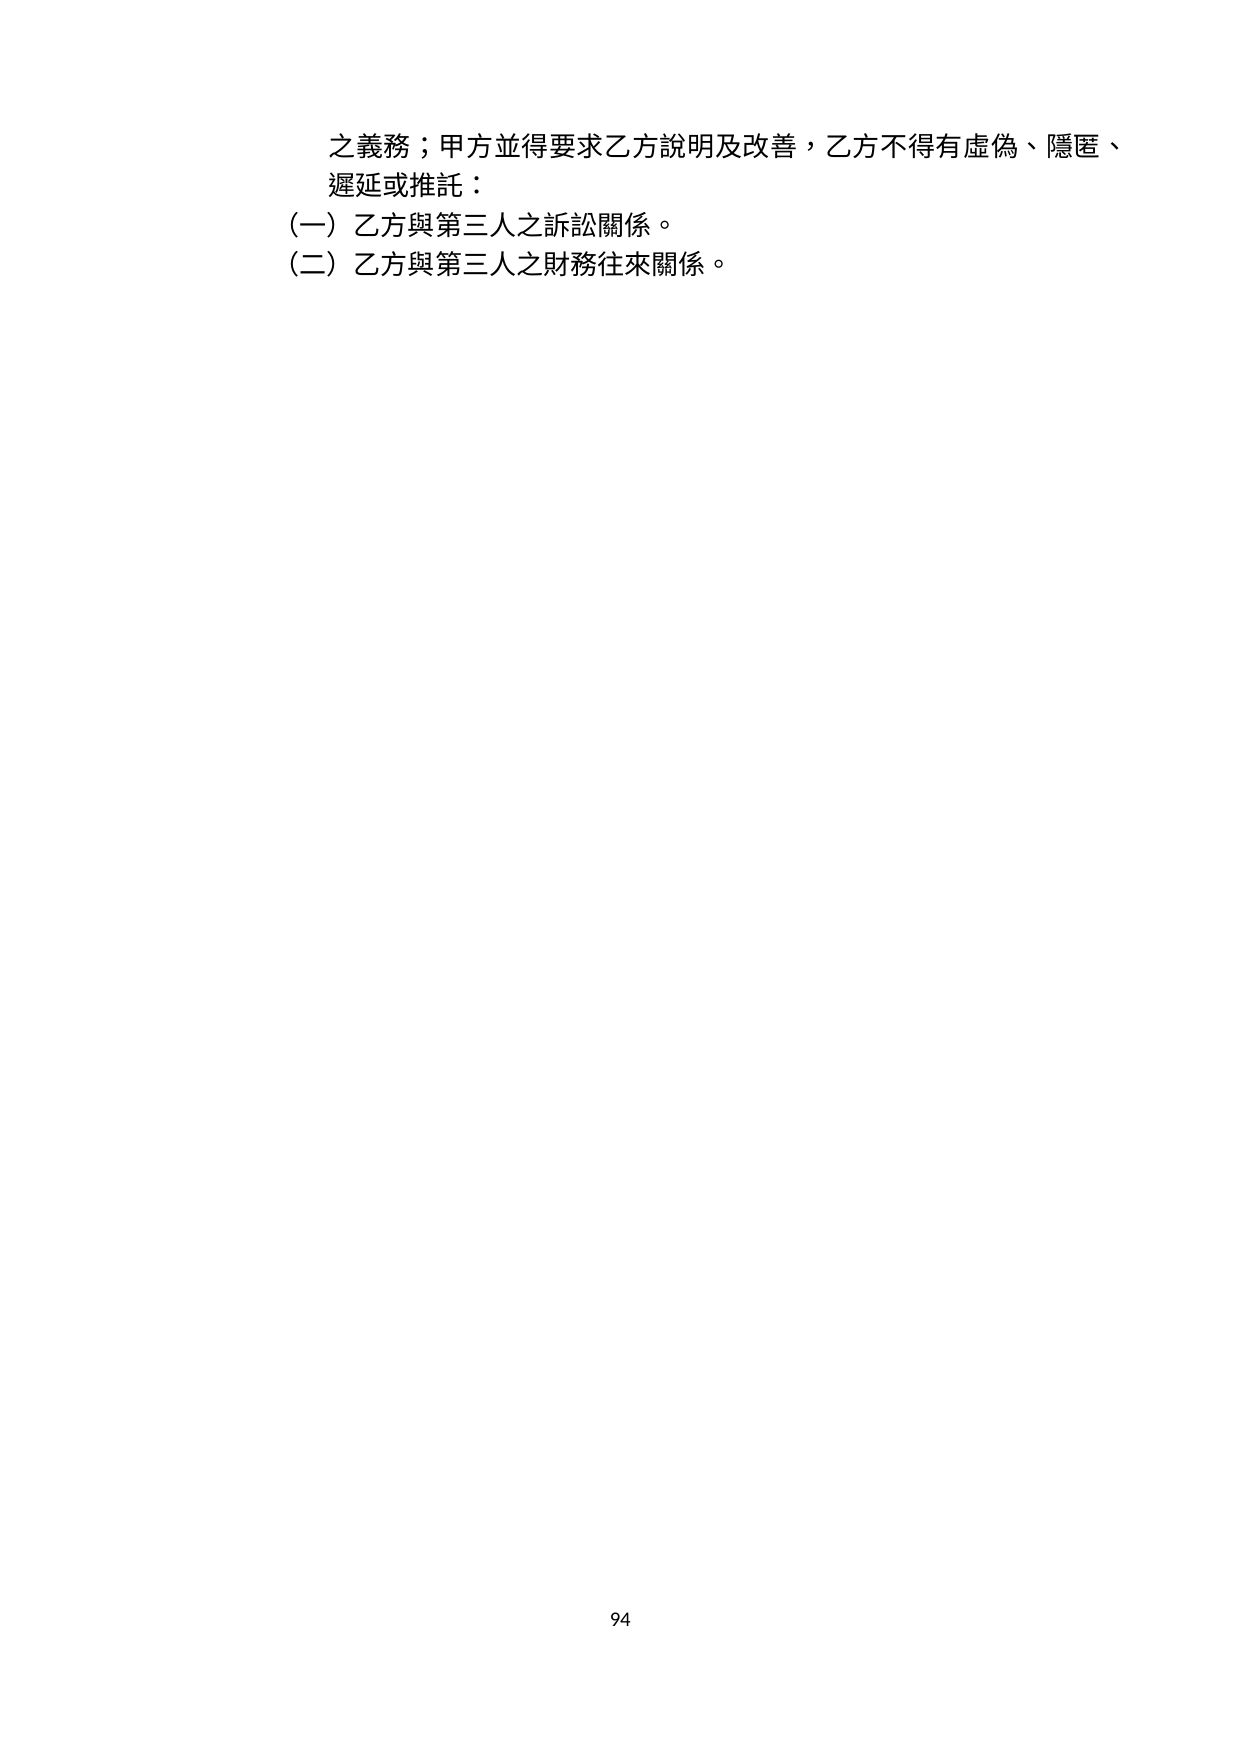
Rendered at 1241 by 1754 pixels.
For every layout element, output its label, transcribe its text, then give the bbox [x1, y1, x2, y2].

text 之義務；甲方並得要求乙方說明及改善，乙方不得有虛偽、隱匿、遲延或推託： [272, 125, 1131, 203]
text （一）乙方與第三人之訴訟關係。 [272, 203, 1131, 243]
text （二）乙方與第三人之財務往來關係。 [272, 243, 1131, 282]
